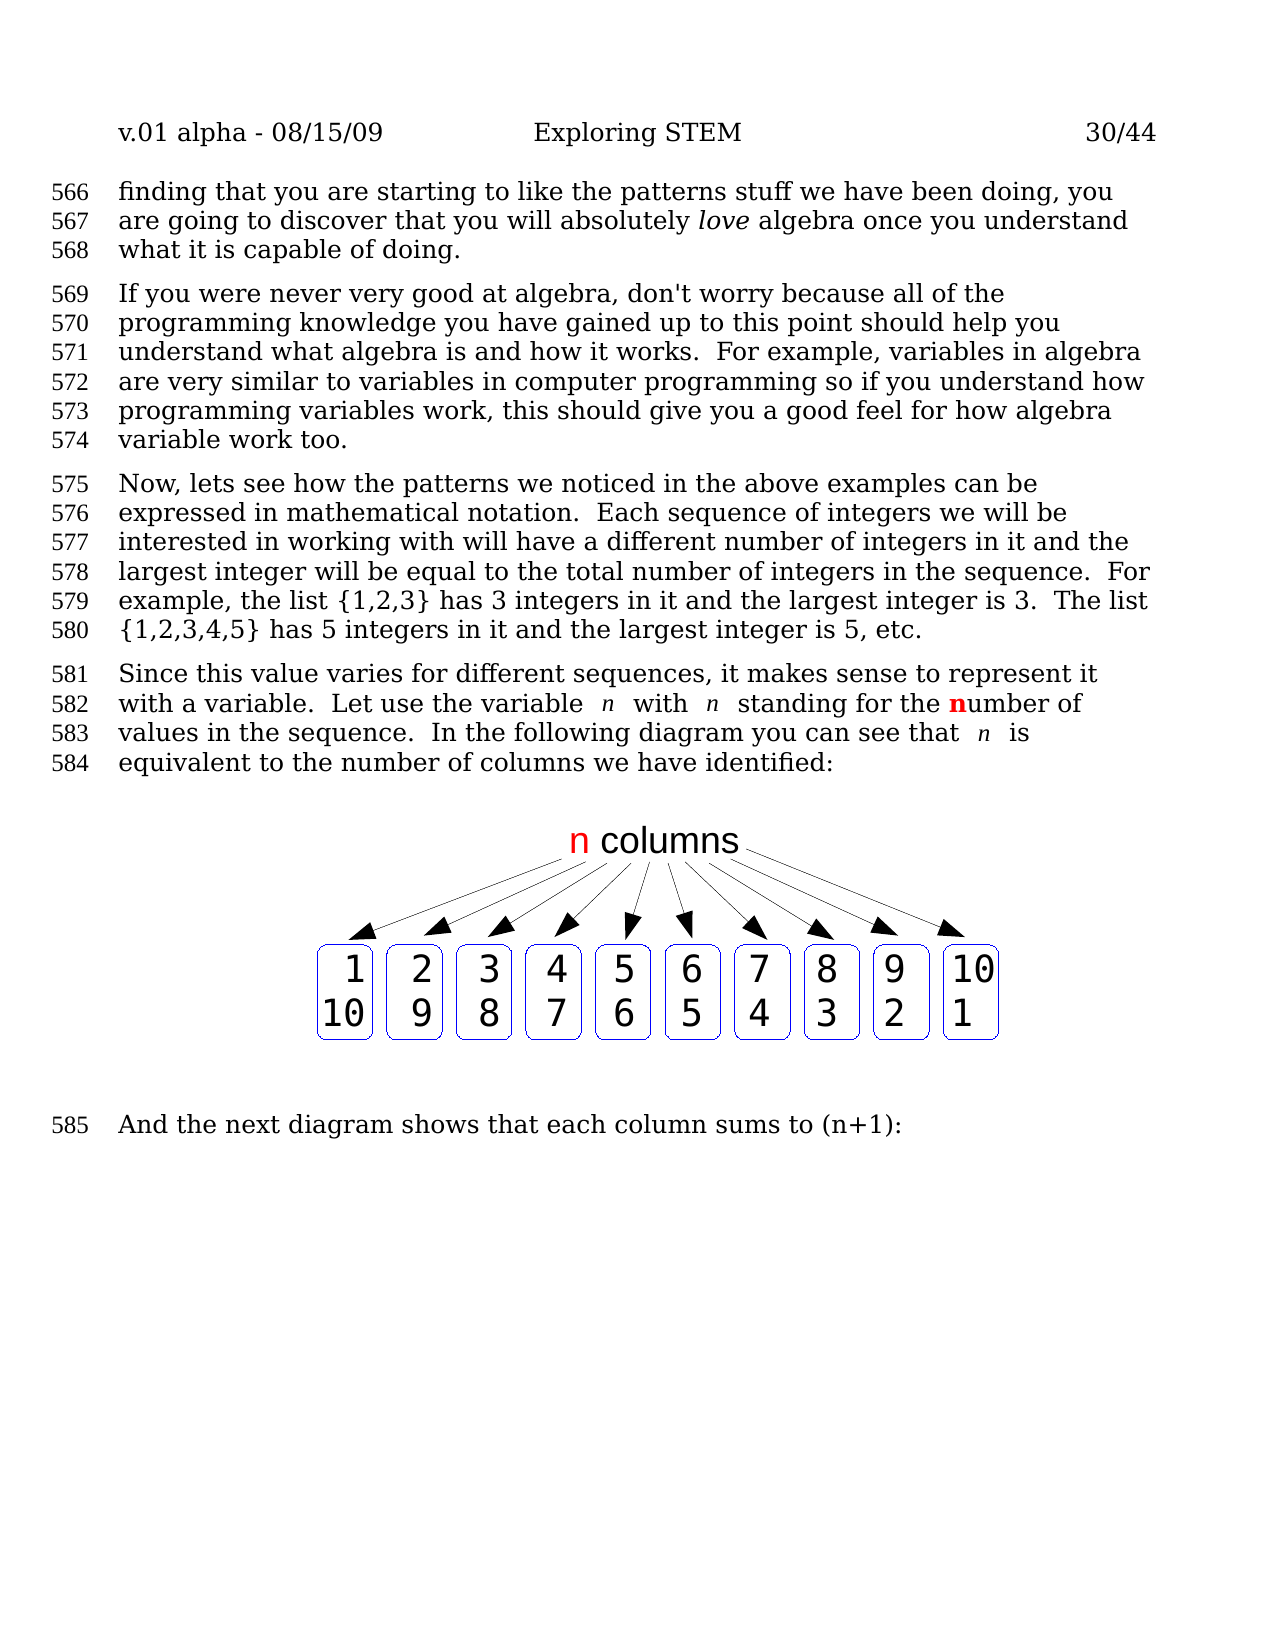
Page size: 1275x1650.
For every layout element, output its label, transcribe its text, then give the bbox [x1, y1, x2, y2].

text finding that you are starting to like the patterns stuff we have been doing, you are going to discover that you will absolutely love algebra once you understand what it is capable of doing. [118, 177, 1157, 264]
text And the next diagram shows that each column sums to (n+1): [118, 1111, 1157, 1140]
text If you were never very good at algebra, don't worry because all of the programming knowledge you have gained up to this point should help you understand what algebra is and how it works. For example, variables in algebra are very similar to variables in computer programming so if you understand how programming variables work, this should give you a good feel for how algebra variable work too. [118, 279, 1157, 454]
text Since this value varies for different sequences, it makes sense to represent it with a variable. Let use the variablewithstanding for the number of values in the sequence. In the following diagram you can see thatis equivalent to the number of columns we have identified: [118, 659, 1157, 777]
text Now, lets see how the patterns we noticed in the above examples can be expressed in mathematical notation. Each sequence of integers we will be interested in working with will have a different number of integers in it and the largest integer will be equal to the total number of integers in the sequence. For example, the list {1,2,3} has 3 integers in it and the largest integer is 3. The list {1,2,3,4,5} has 5 integers in it and the largest integer is 5, etc. [118, 469, 1157, 644]
